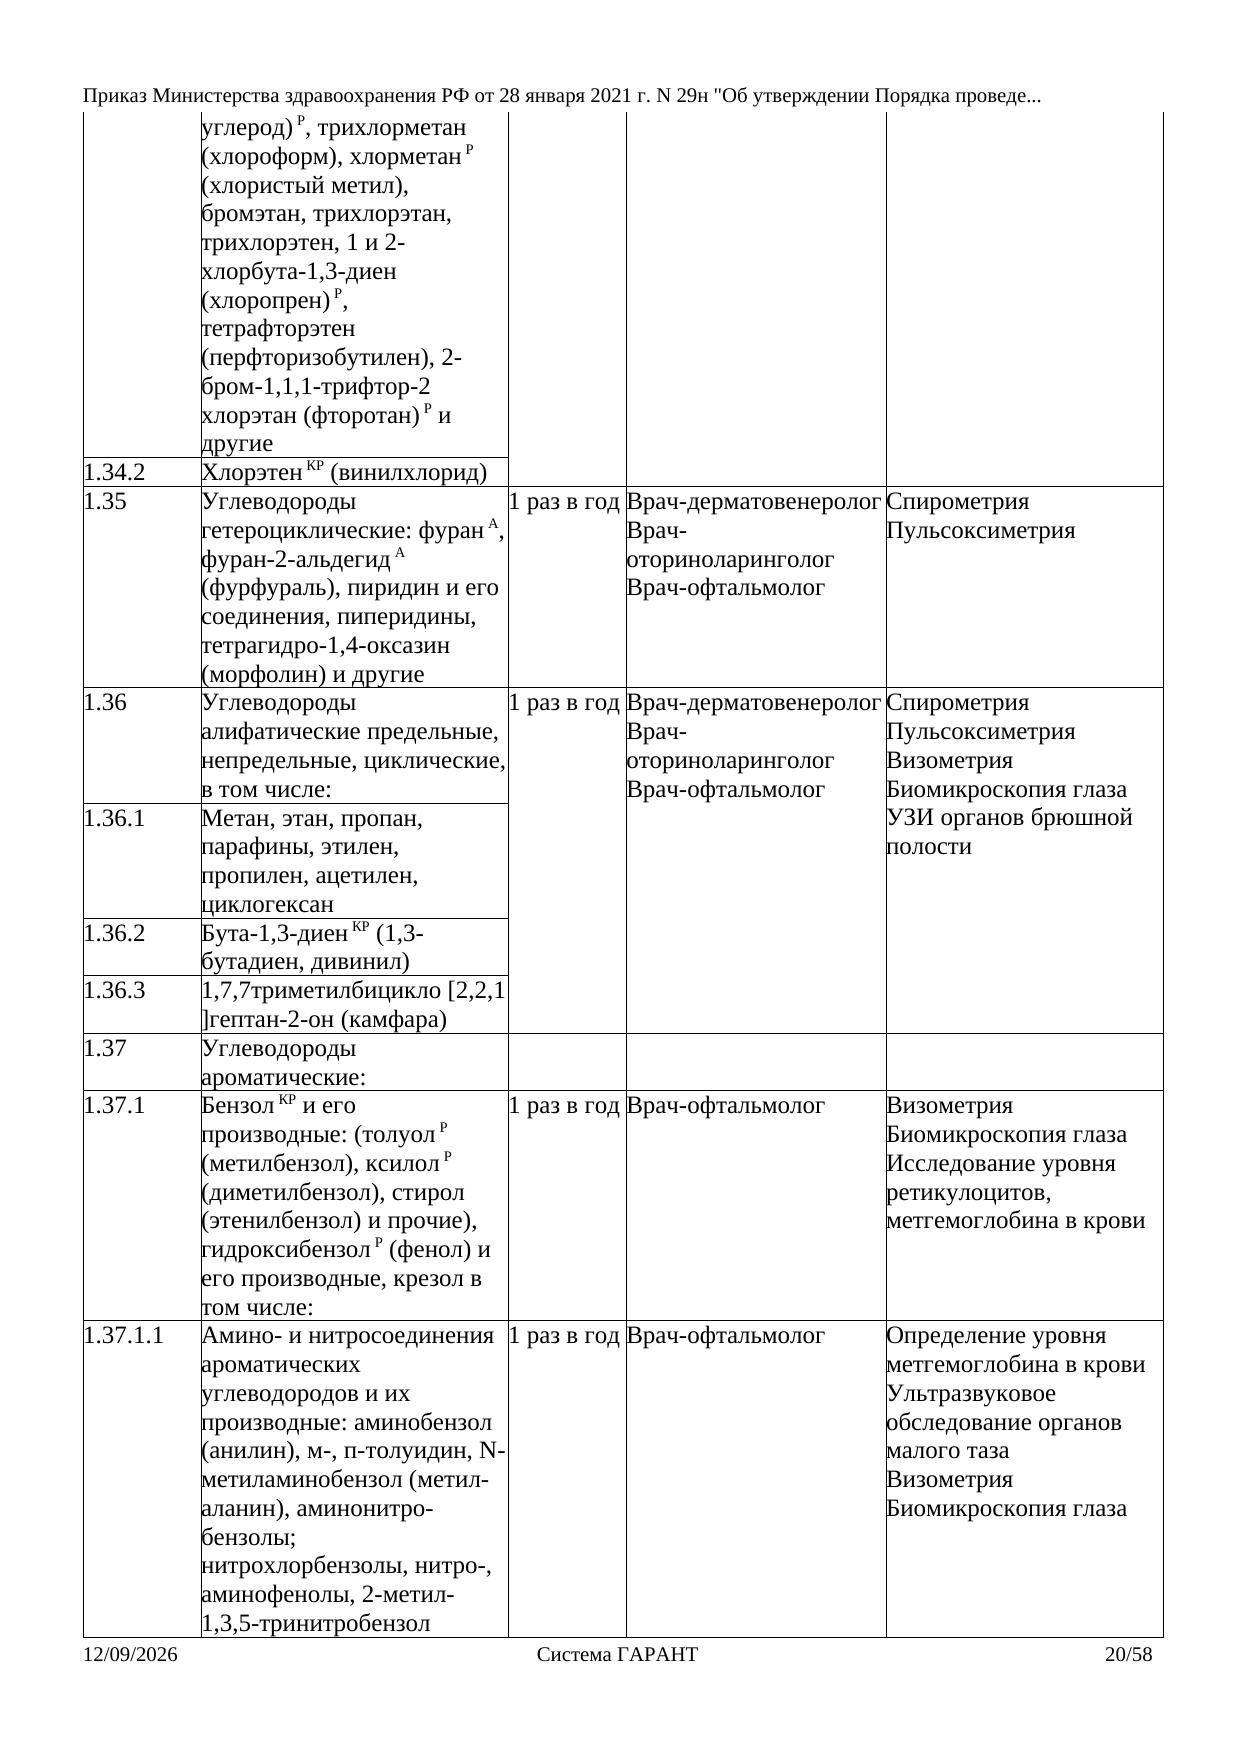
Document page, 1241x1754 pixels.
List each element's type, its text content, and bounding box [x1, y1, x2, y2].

table_cell 1 раз в год [509, 1321, 626, 1637]
table_cell 1 раз в год [509, 1091, 626, 1320]
table_cell Врач-офтальмолог [627, 1091, 886, 1320]
table_cell Углеводороды алифатические предельные, непредельные, циклические, в том числе: [202, 688, 508, 803]
table_cell Определение уровня метгемоглобина в крови Ультразвуковое обследование органов малого таза Визометрия Биомикроскопия глаза [887, 1321, 1163, 1637]
table_cell 1.36.2 [84, 919, 201, 975]
table_cell [509, 112, 626, 486]
table_cell Врач-дерматовенеролог Врач-оториноларинголог Врач-офтальмолог [627, 688, 886, 1033]
table_cell [84, 112, 201, 457]
table_cell Метан, этан, пропан, парафины, этилен, пропилен, ацетилен, циклогексан [202, 804, 508, 918]
table_cell 1.37.1 [84, 1091, 201, 1320]
table_cell Амино- и нитросоединения ароматических углеводородов и их производные: аминобензол (анилин), м-, п-толуидин, N-метиламинобензол (метил-аланин), аминонитро-бензолы; нитрохлорбензолы, нитро-, аминофенолы, 2-метил-1,3,5-тринитробензол [202, 1321, 508, 1637]
table_cell Визометрия Биомикроскопия глаза Исследование уровня ретикулоцитов, метгемоглобина в крови [887, 1091, 1163, 1320]
table_cell 1 раз в год [509, 487, 626, 687]
table_cell 1.34.2 [84, 458, 201, 486]
table_cell 1.37.1.1 [84, 1321, 201, 1637]
table_cell Углеводороды гетероциклические: фуран А, фуран-2-альдегид А (фурфураль), пиридин и его соединения, пиперидины, тетрагидро-1,4-оксазин (морфолин) и другие [202, 487, 508, 687]
table_cell 1.36.1 [84, 804, 201, 918]
table_cell [887, 112, 1163, 486]
table_cell 1.37 [84, 1034, 201, 1090]
table_cell Врач-дерматовенеролог Врач-оториноларинголог Врач-офтальмолог [627, 487, 886, 687]
table_cell 1 раз в год [509, 688, 626, 1033]
table_cell 1.35 [84, 487, 201, 687]
table_cell Спирометрия Пульсоксиметрия [887, 487, 1163, 687]
table_cell Углеводороды ароматические: [202, 1034, 508, 1090]
table_cell 1,7,7триметилбицикло [2,2,1 ]гептан-2-он (камфара) [202, 976, 508, 1033]
table_cell 1.36.3 [84, 976, 201, 1033]
table_cell [509, 1034, 626, 1090]
table_cell [627, 112, 886, 486]
table_cell углерод) Р, трихлорметан (хлороформ), хлорметан Р (хлористый метил), бромэтан, трихлорэтан, трихлорэтен, 1 и 2-хлорбута-1,3-диен (хлоропрен) Р, тетрафторэтен (перфторизобутилен), 2-бром-1,1,1-трифтор-2 хлорэтан (фторотан) Р и другие [202, 112, 508, 457]
table_cell Бута-1,3-диен КР (1,3-бутадиен, дивинил) [202, 919, 508, 975]
table_cell [887, 1034, 1163, 1090]
table_cell Спирометрия Пульсоксиметрия Визометрия Биомикроскопия глаза УЗИ органов брюшной полости [887, 688, 1163, 1033]
table_cell 1.36 [84, 688, 201, 803]
table_cell [627, 1034, 886, 1090]
table_cell Бензол КР и его производные: (толуол Р (метилбензол), ксилол Р (диметилбензол), стирол (этенилбензол) и прочие), гидроксибензол Р (фенол) и его производные, крезол в том числе: [202, 1091, 508, 1320]
table_cell Хлорэтен КР (винилхлорид) [202, 458, 508, 486]
table_cell Врач-офтальмолог [627, 1321, 886, 1637]
